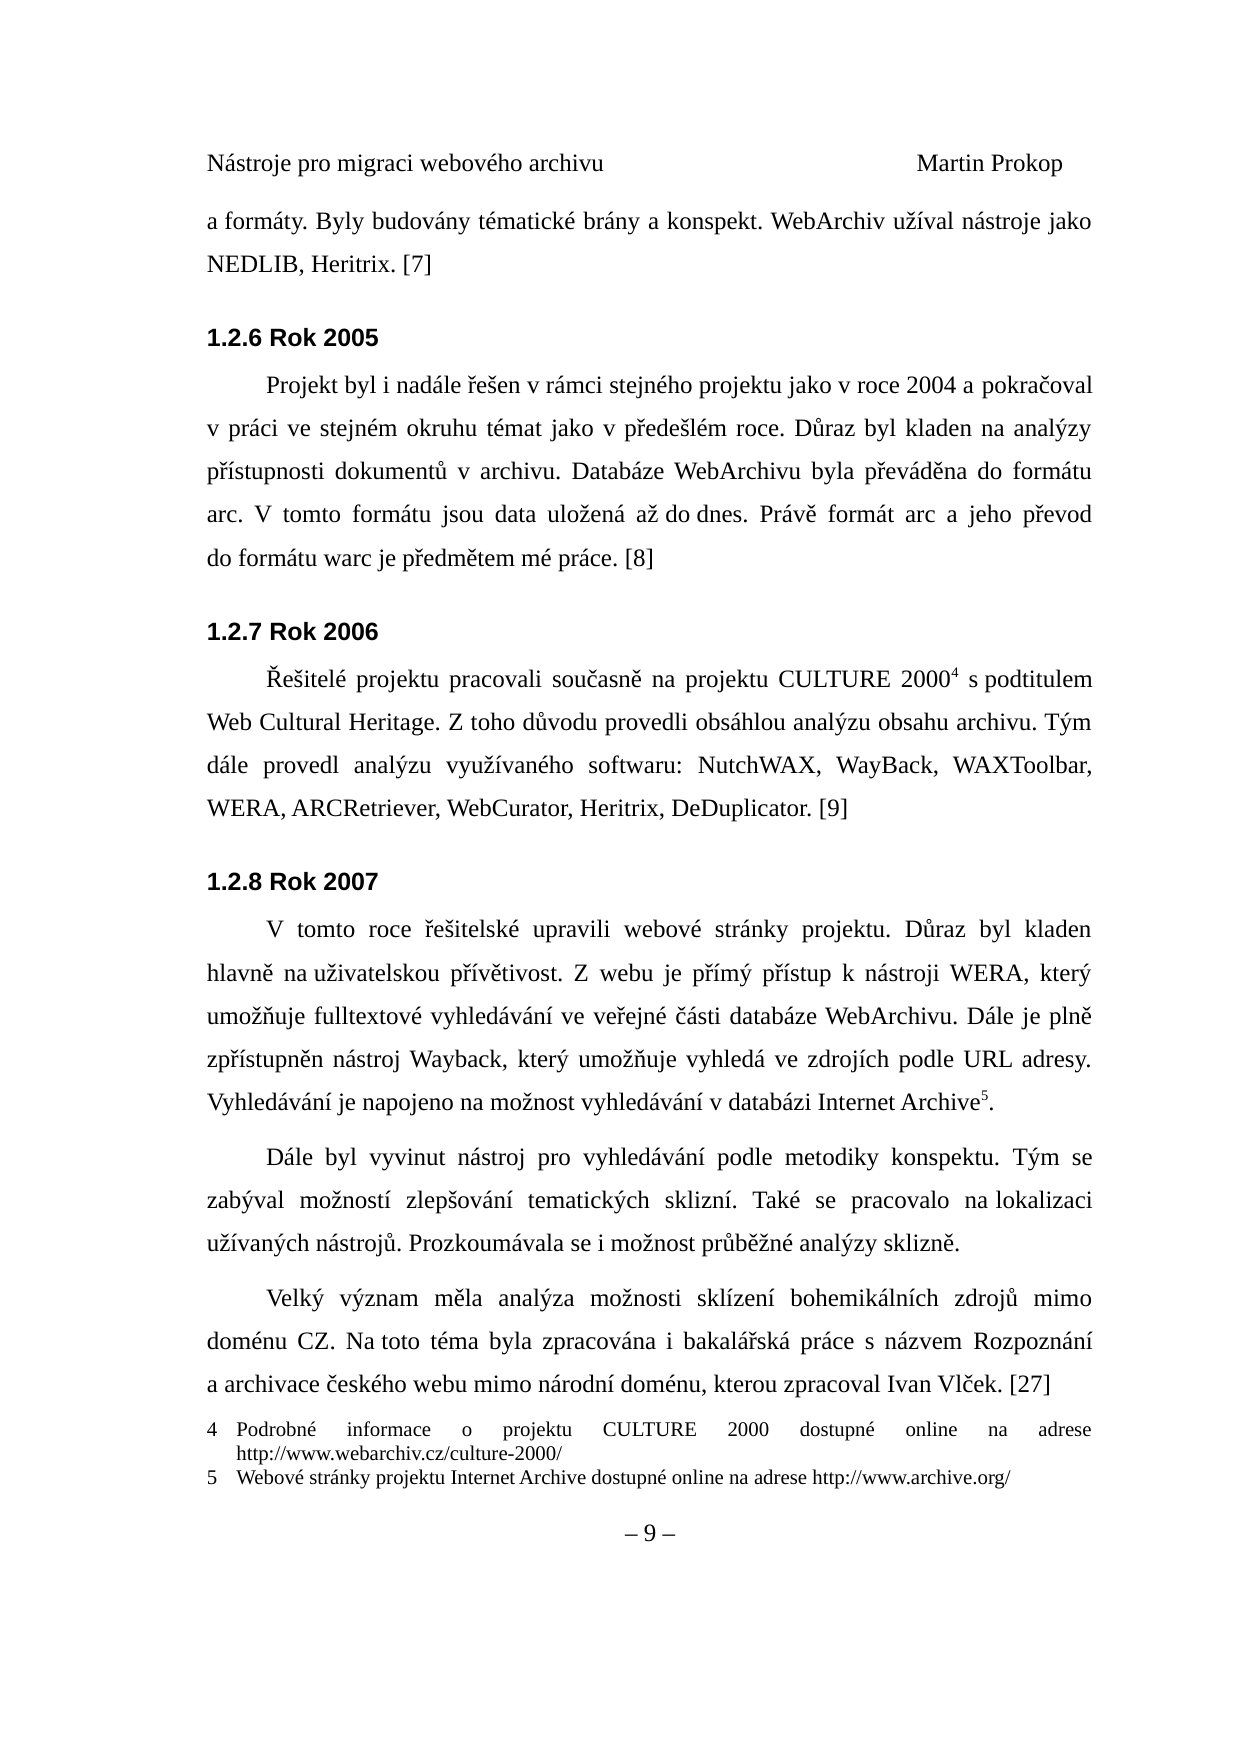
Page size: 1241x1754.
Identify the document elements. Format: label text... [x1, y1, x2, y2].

text a formáty. Byly budovány tématické brány a konspekt. WebArchiv užíval nástroje jako NEDLIB, Heritrix. [7] [207, 206, 1093, 278]
subtitle 1.2.6 Rok 2005 [207, 323, 1093, 352]
subtitle 1.2.7 Rok 2006 [207, 617, 1093, 646]
text V tomto roce řešitelské upravili webové stránky projektu. Důraz byl kladen hlavně na uživatelskou přívětivost. Z webu je přímý přístup k nástroji WERA, který umožňuje fulltextové vyhledávání ve veřejné části databáze WebArchivu. Dále je plně zpřístupněn nástroj Wayback, který umožňuje vyhledá ve zdrojích podle URL adresy. Vyhledávání je napojeno na možnost vyhledávání v databázi Internet Archive. [207, 914, 1093, 1116]
text Dále byl vyvinut nástroj pro vyhledávání podle metodiky konspektu. Tým se zabýval možností zlepšování tematických sklizní. Také se pracovalo na lokalizaci užívaných nástrojů. Prozkoumávala se i možnost průběžné analýzy sklizně. [207, 1142, 1093, 1257]
text Velký význam měla analýza možnosti sklízení bohemikálních zdrojů mimo doménu CZ. Na toto téma byla zpracována i bakalářská práce s názvem Rozpoznání a archivace českého webu mimo národní doménu, kterou zpracoval Ivan Vlček. [27] [207, 1283, 1093, 1398]
subtitle 1.2.8 Rok 2007 [207, 867, 1093, 896]
text Webové stránky projektu Internet Archive dostupné online na adrese http://www.archive.org/ [207, 1465, 1093, 1489]
text Řešitelé projektu pracovali současně na projektu CULTURE 2000 s podtitulem Web Cultural Heritage. Z toho důvodu provedli obsáhlou analýzu obsahu archivu. Tým dále provedl analýzu využívaného softwaru: NutchWAX, WayBack, WAXToolbar, WERA, ARCRetriever, WebCurator, Heritrix, DeDuplicator. [9] [207, 664, 1093, 822]
text Projekt byl i nadále řešen v rámci stejného projektu jako v roce 2004 a pokračoval v práci ve stejném okruhu témat jako v předešlém roce. Důraz byl kladen na analýzy přístupnosti dokumentů v archivu. Databáze WebArchivu byla převáděna do formátu arc. V tomto formátu jsou data uložená až do dnes. Právě formát arc a jeho převod do formátu warc je předmětem mé práce. [8] [207, 370, 1093, 571]
text Podrobné informace o projektu CULTURE 2000 dostupné online na adrese http://www.webarchiv.cz/culture-2000/ [207, 1417, 1093, 1465]
